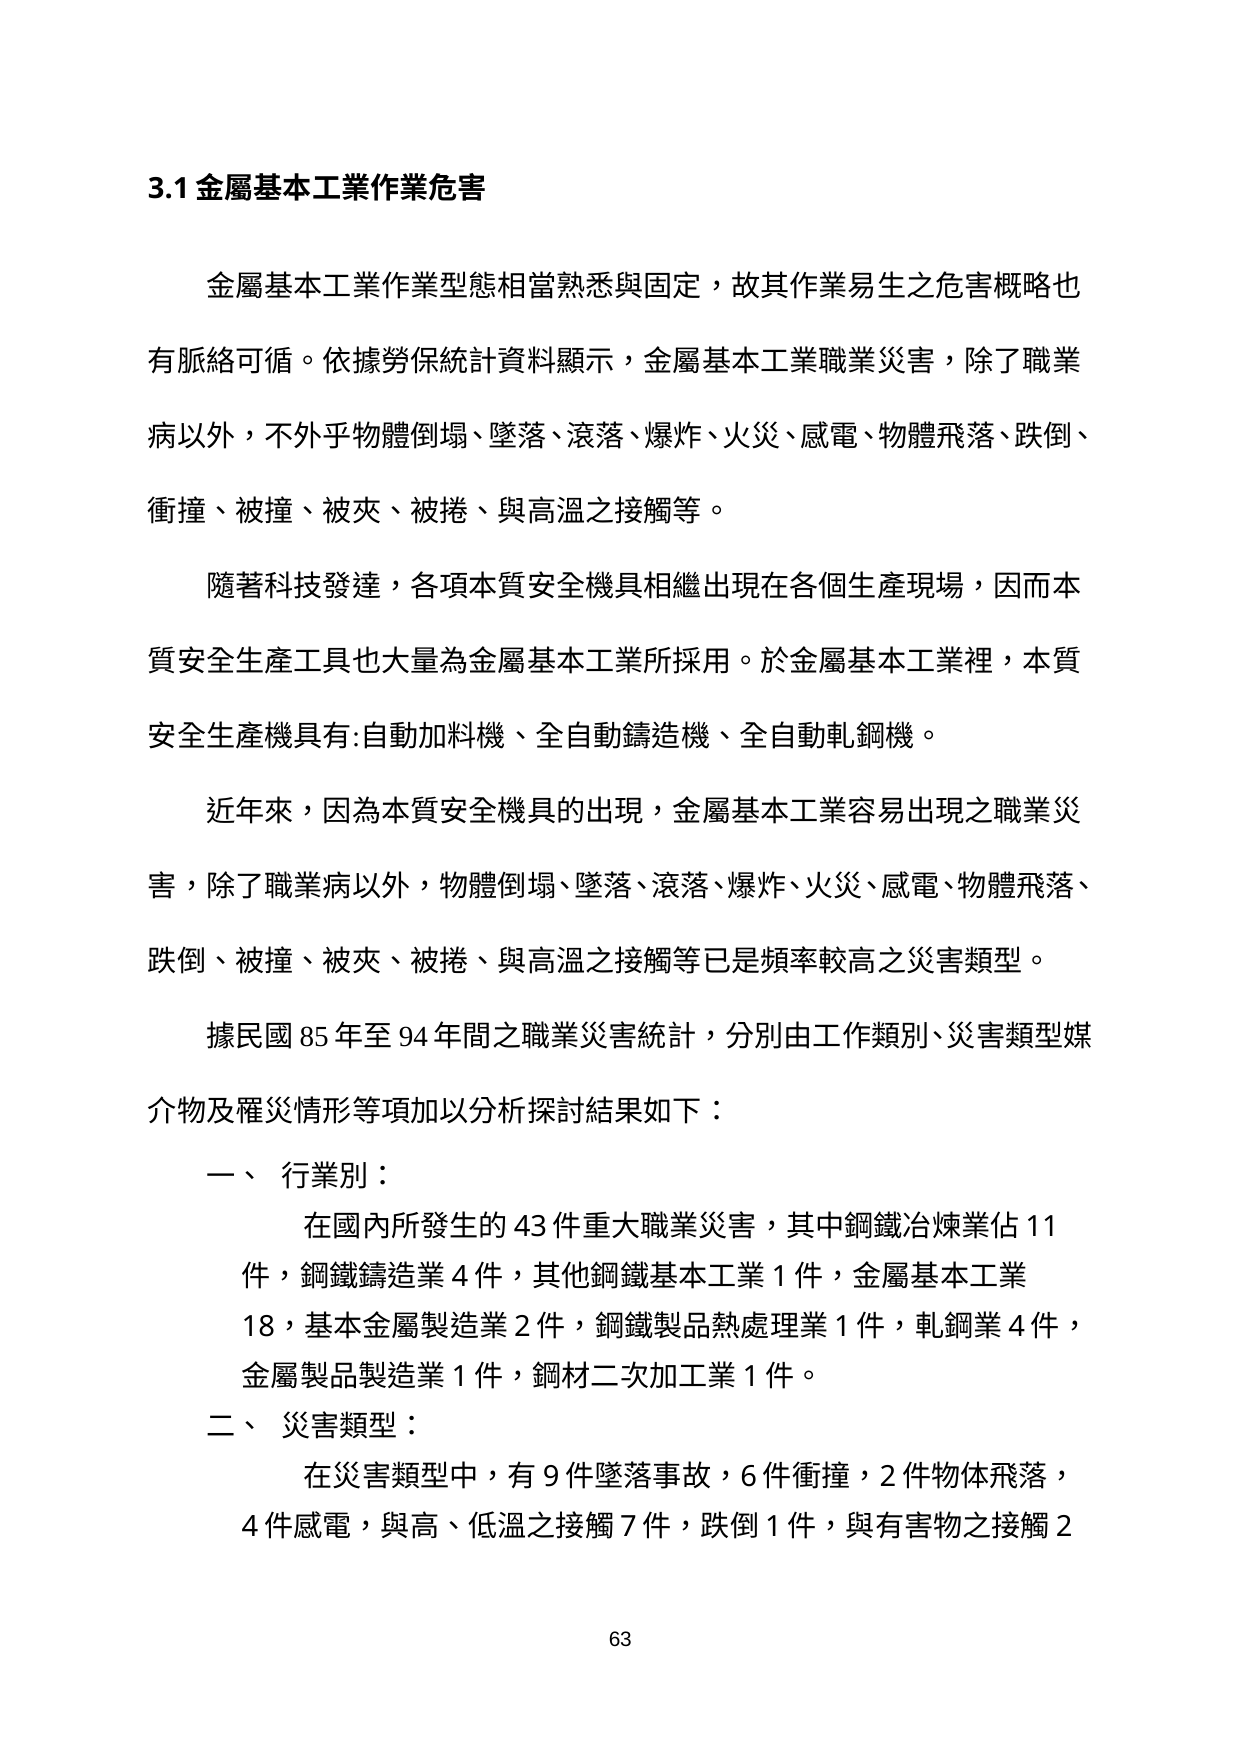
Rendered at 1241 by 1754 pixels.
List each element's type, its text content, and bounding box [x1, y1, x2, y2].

list 災害類型： [206, 1397, 1092, 1447]
text 近年來，因為本質安全機具的出現，金屬基本工業容易出現之職業災害，除了職業病以外，物體倒塌、墜落、滾落、爆炸、火災、感電、物體飛落、跌倒、被撞、被夾、被捲、與高溫之接觸等已是頻率較高之災害類型。 [148, 772, 1092, 997]
text 在災害類型中，有9件墜落事故，6件衝撞，2件物体飛落，4件感電，與高、低溫之接觸7件，跌倒1件，與有害物之接觸2 [241, 1447, 1092, 1547]
text 金屬基本工業作業型態相當熟悉與固定，故其作業易生之危害概略也有脈絡可循。依據勞保統計資料顯示，金屬基本工業職業災害，除了職業病以外，不外乎物體倒塌、墜落、滾落、爆炸、火災、感電、物體飛落、跌倒、衝撞、被撞、被夾、被捲、與高溫之接觸等。 [148, 247, 1092, 547]
text 據民國85年至94年間之職業災害統計，分別由工作類別、災害類型媒介物及罹災情形等項加以分析探討結果如下： [148, 997, 1092, 1147]
text 在國內所發生的43件重大職業災害，其中鋼鐵冶煉業佔11件，鋼鐵鑄造業4件，其他鋼鐵基本工業1件，金屬基本工業18，基本金屬製造業2件，鋼鐵製品熱處理業1件，軋鋼業4件，金屬製品製造業1件，鋼材二次加工業1件。 [241, 1197, 1092, 1397]
text 3.1金屬基本工業作業危害 [148, 164, 1092, 207]
text 隨著科技發達，各項本質安全機具相繼出現在各個生產現場，因而本質安全生產工具也大量為金屬基本工業所採用。於金屬基本工業裡，本質安全生產機具有:自動加料機、全自動鑄造機、全自動軋鋼機。 [148, 547, 1092, 772]
list 行業別： [206, 1147, 1092, 1197]
